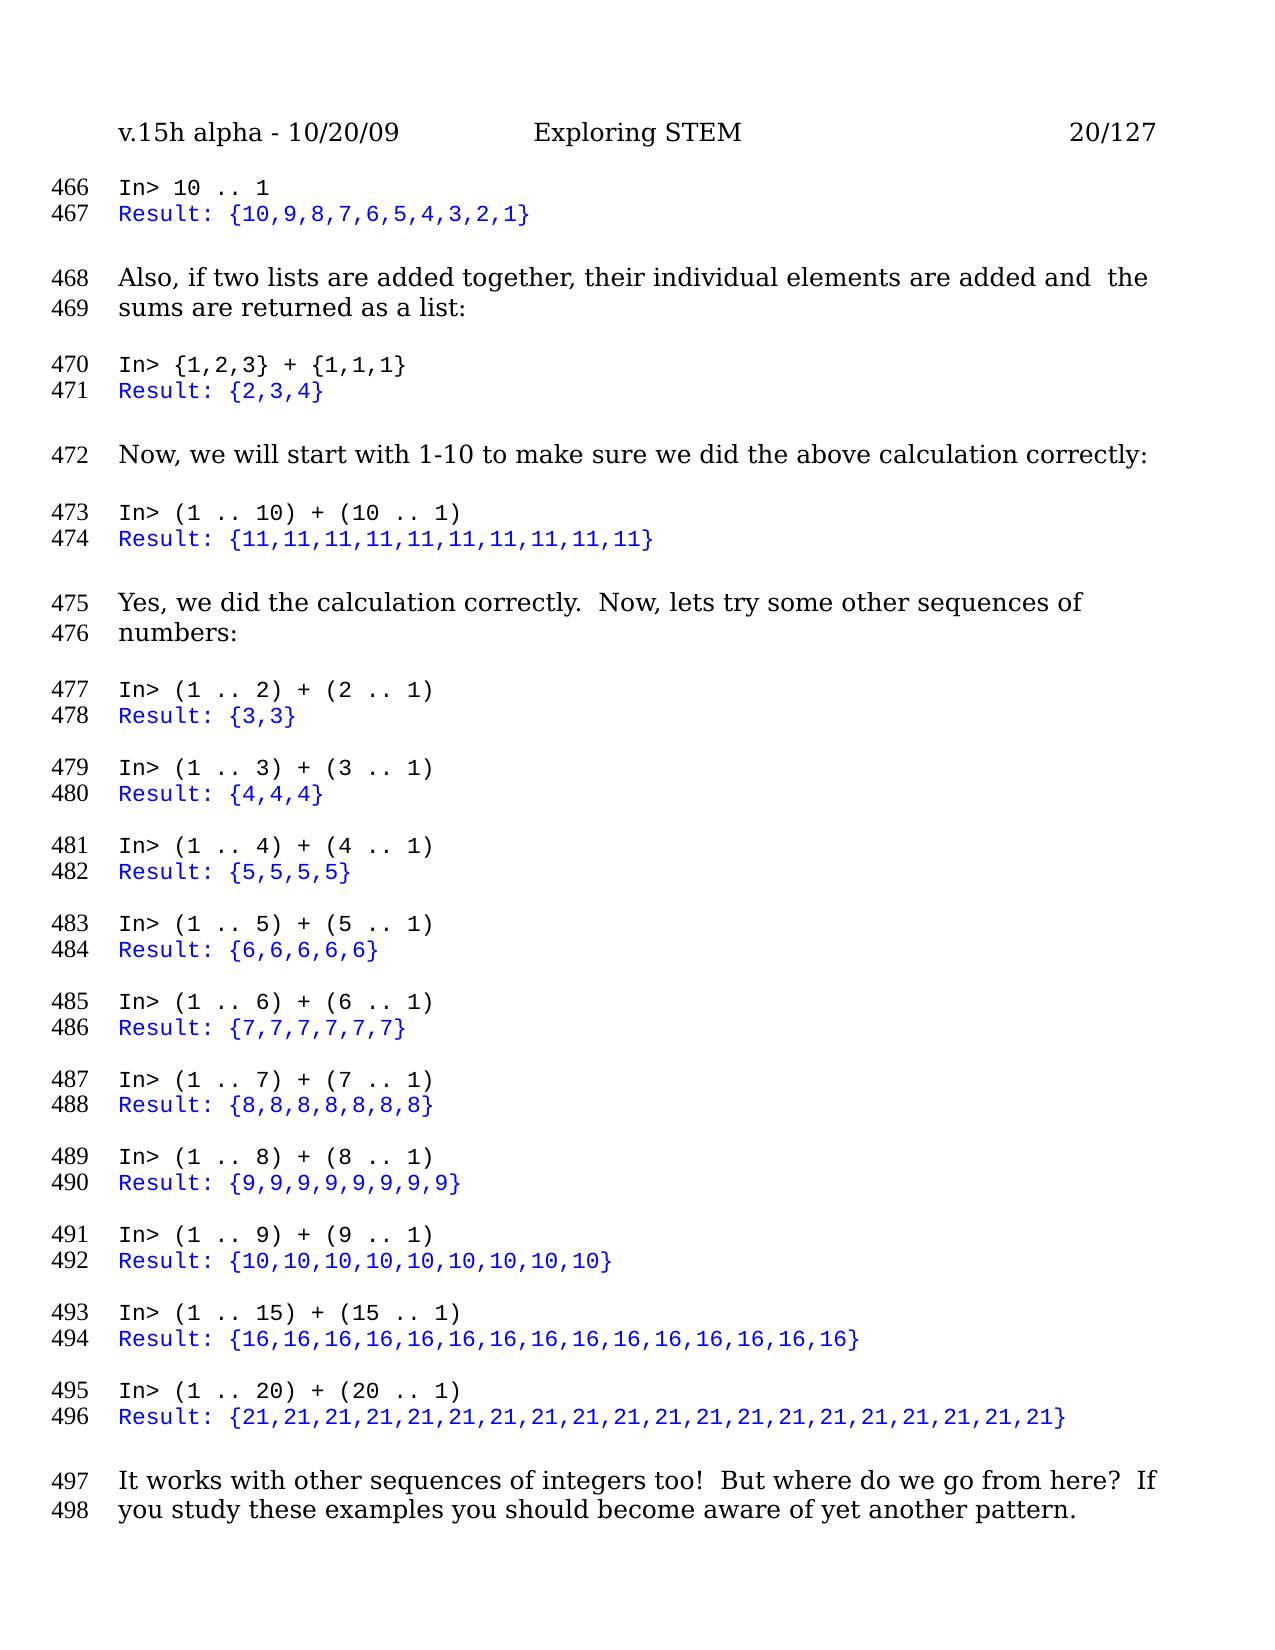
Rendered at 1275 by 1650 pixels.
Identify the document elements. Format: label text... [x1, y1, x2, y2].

text In> (1 .. 20) + (20 .. 1) [118, 1379, 1157, 1405]
text Result: {5,5,5,5} [118, 860, 1157, 886]
text Yes, we did the calculation correctly. Now, lets try some other sequences of numbers: [118, 588, 1157, 647]
text In> (1 .. 4) + (4 .. 1) [118, 834, 1157, 860]
text In> (1 .. 8) + (8 .. 1) [118, 1146, 1157, 1172]
text In> (1 .. 5) + (5 .. 1) [118, 912, 1157, 938]
text In> (1 .. 7) + (7 .. 1) [118, 1068, 1157, 1094]
text Result: {2,3,4} [118, 380, 1157, 406]
text Result: {16,16,16,16,16,16,16,16,16,16,16,16,16,16,16} [118, 1327, 1157, 1353]
text Also, if two lists are added together, their individual elements are added and the sums are returned as a list: [118, 263, 1157, 322]
text In> (1 .. 10) + (10 .. 1) [118, 502, 1157, 528]
text Result: {9,9,9,9,9,9,9,9} [118, 1172, 1157, 1198]
text In> 10 .. 1 [118, 177, 1157, 203]
text It works with other sequences of integers too! But where do we go from here? If you study these examples you should become aware of yet another pattern. [118, 1466, 1157, 1524]
text In> (1 .. 2) + (2 .. 1) [118, 679, 1157, 705]
text In> (1 .. 3) + (3 .. 1) [118, 757, 1157, 783]
text Result: {7,7,7,7,7,7} [118, 1016, 1157, 1042]
text Result: {8,8,8,8,8,8,8} [118, 1094, 1157, 1120]
text Result: {10,9,8,7,6,5,4,3,2,1} [118, 203, 1157, 229]
text In> {1,2,3} + {1,1,1} [118, 354, 1157, 380]
text Result: {3,3} [118, 705, 1157, 731]
text Result: {11,11,11,11,11,11,11,11,11,11} [118, 528, 1157, 554]
text Result: {4,4,4} [118, 783, 1157, 808]
text In> (1 .. 6) + (6 .. 1) [118, 990, 1157, 1016]
text In> (1 .. 9) + (9 .. 1) [118, 1223, 1157, 1249]
text Result: {10,10,10,10,10,10,10,10,10} [118, 1249, 1157, 1275]
text Result: {21,21,21,21,21,21,21,21,21,21,21,21,21,21,21,21,21,21,21,21} [118, 1405, 1157, 1431]
text In> (1 .. 15) + (15 .. 1) [118, 1301, 1157, 1327]
text Now, we will start with 1-10 to make sure we did the above calculation correctly: [118, 441, 1157, 470]
text Result: {6,6,6,6,6} [118, 938, 1157, 964]
